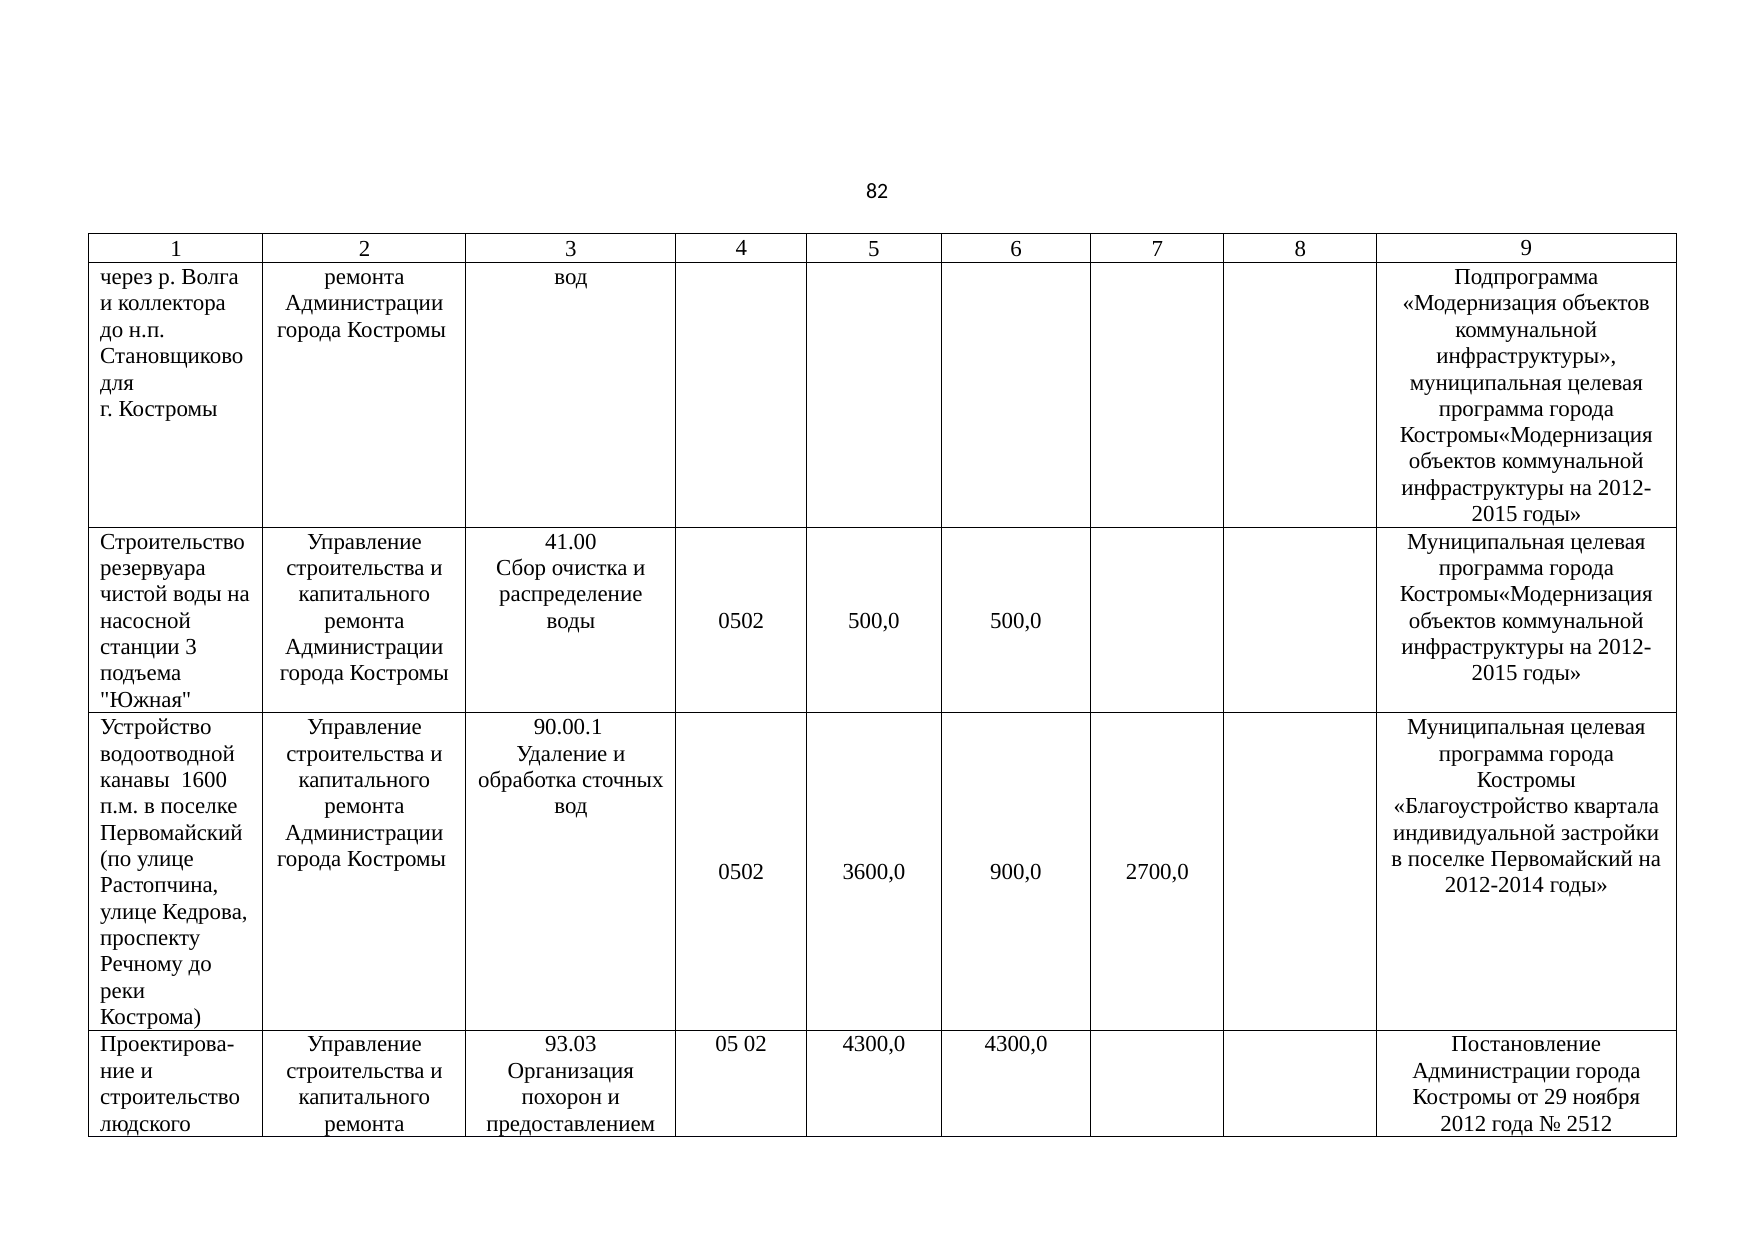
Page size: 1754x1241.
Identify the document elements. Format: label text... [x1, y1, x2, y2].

table_header 3 [466, 234, 675, 262]
table_cell 05 02 [676, 1031, 806, 1136]
table_cell 4300,0 [807, 1031, 941, 1136]
table_cell [1091, 263, 1223, 527]
table_cell [1224, 263, 1376, 527]
table_cell [1224, 713, 1376, 1029]
table_header 4 [676, 234, 806, 262]
table_cell [1091, 1031, 1223, 1136]
table_cell 0502 [676, 713, 806, 1029]
table_cell [1091, 528, 1223, 712]
table_cell Управление строительства и капитального ремонта Администрации города Костромы [263, 713, 465, 1029]
table_cell [942, 263, 1090, 527]
table_cell Муниципальная целевая программа города Костромы«Модернизация объектов коммунальной инфраструктуры на 2012-2015 годы» [1377, 528, 1676, 712]
table_cell Управление строительства и капитального ремонта Администрации города Костромы [263, 528, 465, 712]
table_cell 900,0 [942, 713, 1090, 1029]
table_cell Строительство резервуара чистой воды на насосной станции 3 подъема "Южная" [89, 528, 262, 712]
table_header 9 [1377, 234, 1676, 262]
table_header 8 [1224, 234, 1376, 262]
table_header 5 [807, 234, 941, 262]
table_cell 90.00.1 Удаление и обработка сточных вод [466, 713, 675, 1029]
table_cell ремонта Администрации города Костромы [263, 263, 465, 527]
table_cell Устройство водоотводной канавы 1600 п.м. в поселке Первомайский (по улице Растопчина, улице Кедрова, проспекту Речному до реки Кострома) [89, 713, 262, 1029]
table_cell Управление строительства и капитального ремонта [263, 1031, 465, 1136]
table_cell Муниципальная целевая программа города Костромы «Благоустройство квартала индивидуальной застройки в поселке Первомайский на 2012-2014 годы» [1377, 713, 1676, 1029]
table_cell через р. Волга и коллектора до н.п. Становщиково для г. Костромы [89, 263, 262, 527]
table_cell вод [466, 263, 675, 527]
table_cell [1224, 528, 1376, 712]
table_cell 41.00 Сбор очистка и распределение воды [466, 528, 675, 712]
table_cell [676, 263, 806, 527]
table_cell [807, 263, 941, 527]
table_cell 93.03 Организация похорон и предоставлением [466, 1031, 675, 1136]
table_header 2 [263, 234, 465, 262]
table_cell Подпрограмма «Модернизация объектов коммунальной инфраструктуры», муниципальная целевая программа города Костромы«Модернизация объектов коммунальной инфраструктуры на 2012-2015 годы» [1377, 263, 1676, 527]
table_cell 0502 [676, 528, 806, 712]
table_cell Проектирова-ние и строительство людского [89, 1031, 262, 1136]
table_cell Постановление Администрации города Костромы от 29 ноября 2012 года № 2512 [1377, 1031, 1676, 1136]
table_cell 3600,0 [807, 713, 941, 1029]
table_cell 500,0 [942, 528, 1090, 712]
table_cell 500,0 [807, 528, 941, 712]
table_cell 4300,0 [942, 1031, 1090, 1136]
table_header 1 [89, 234, 262, 262]
table_cell 2700,0 [1091, 713, 1223, 1029]
table_cell [1224, 1031, 1376, 1136]
table_header 6 [942, 234, 1090, 262]
table_header 7 [1091, 234, 1223, 262]
